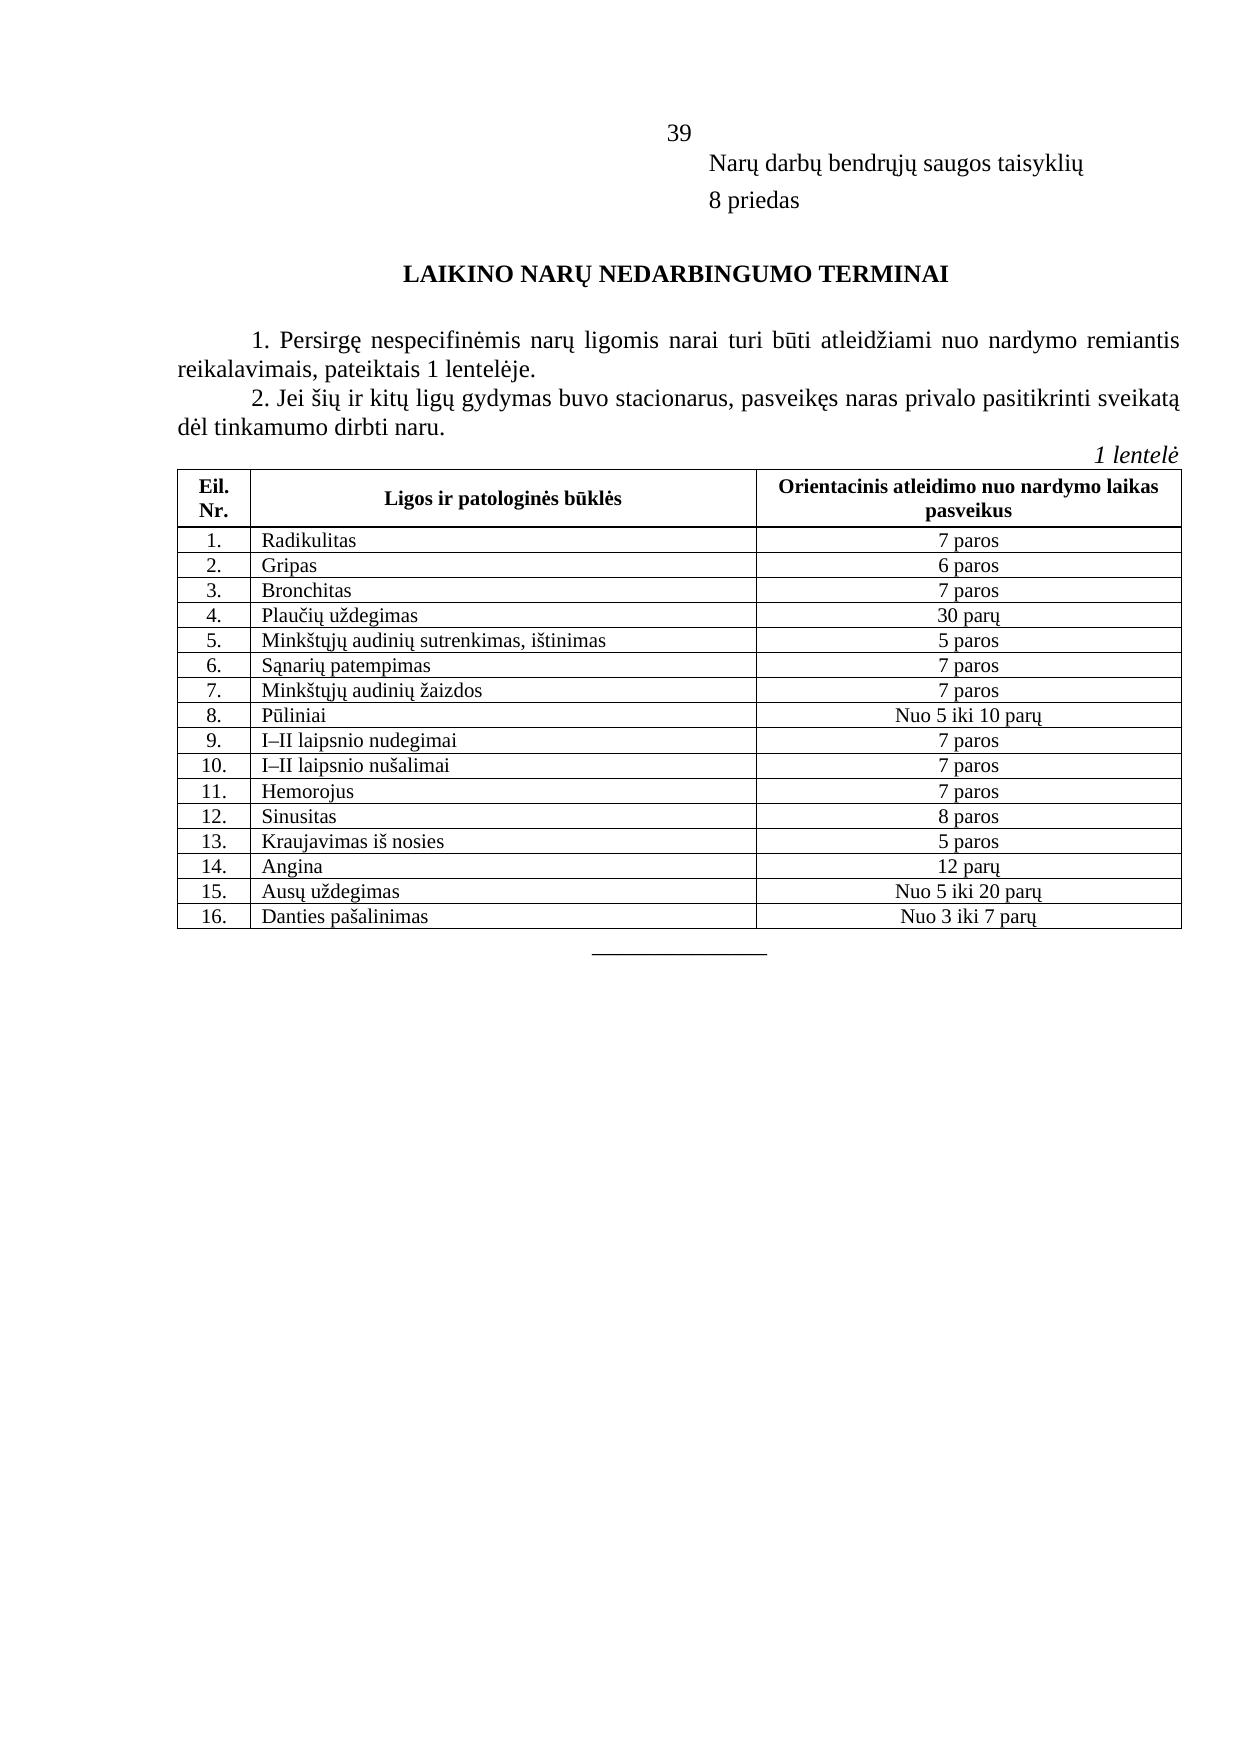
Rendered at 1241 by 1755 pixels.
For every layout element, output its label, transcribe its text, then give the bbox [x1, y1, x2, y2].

table_cell 8 paros [757, 804, 1181, 828]
table_header Orientacinis atleidimo nuo nardymo laikas pasveikus [757, 470, 1181, 526]
text Narų darbų bendrųjų saugos taisyklių [177, 148, 1181, 185]
table_cell Pūliniai [251, 703, 756, 727]
table_cell 2. [178, 553, 250, 577]
table_cell 11. [178, 779, 250, 803]
table_cell Radikulitas [251, 528, 756, 552]
text 8 priedas [177, 185, 1181, 222]
table_header Ligos ir patologinės būklės [251, 470, 756, 526]
table_cell Gripas [251, 553, 756, 577]
table_cell 3. [178, 578, 250, 602]
table_cell Angina [251, 854, 756, 878]
table_cell Minkštųjų audinių žaizdos [251, 678, 756, 702]
table_cell 1. [178, 528, 250, 552]
table_cell 5 paros [757, 628, 1181, 652]
table_cell 9. [178, 728, 250, 752]
table_cell 7 paros [757, 754, 1181, 777]
text ______________ [177, 929, 1181, 966]
table_cell 10. [178, 754, 250, 777]
table_cell Danties pašalinimas [251, 904, 756, 928]
table_cell Sąnarių patempimas [251, 653, 756, 677]
table_cell I–II laipsnio nudegimai [251, 728, 756, 752]
table_cell 16. [178, 904, 250, 928]
table_cell 7 paros [757, 528, 1181, 552]
table_header Eil. Nr. [178, 470, 250, 526]
table_cell 6. [178, 653, 250, 677]
table_cell 5 paros [757, 829, 1181, 853]
table_cell 12 parų [757, 854, 1181, 878]
table_cell 5. [178, 628, 250, 652]
table_cell 14. [178, 854, 250, 878]
table_cell 13. [178, 829, 250, 853]
table_cell Sinusitas [251, 804, 756, 828]
table_cell Nuo 5 iki 20 parų [757, 879, 1181, 903]
table_cell 7. [178, 678, 250, 702]
table_cell 7 paros [757, 728, 1181, 752]
table_cell I–II laipsnio nušalimai [251, 754, 756, 777]
table_cell 12. [178, 804, 250, 828]
text 1. Persirgę nespecifinėmis narų ligomis narai turi būti atleidžiami nuo nardymo remiantis reikalavimais, pateiktais 1 lentelėje. [177, 326, 1181, 383]
table_cell 7 paros [757, 779, 1181, 803]
table_cell Plaučių uždegimas [251, 603, 756, 627]
table_cell 15. [178, 879, 250, 903]
table_cell Minkštųjų audinių sutrenkimas, ištinimas [251, 628, 756, 652]
table_cell Kraujavimas iš nosies [251, 829, 756, 853]
text laikino narų nedarbingumo terminai [177, 259, 1181, 288]
text 1 lentelė [177, 441, 1181, 469]
table_cell Bronchitas [251, 578, 756, 602]
table_cell Hemorojus [251, 779, 756, 803]
table_cell 7 paros [757, 578, 1181, 602]
table_cell Ausų uždegimas [251, 879, 756, 903]
table_cell 7 paros [757, 678, 1181, 702]
text 2. Jei šių ir kitų ligų gydymas buvo stacionarus, pasveikęs naras privalo pasitikrinti sveikatą dėl tinkamumo dirbti naru. [177, 383, 1181, 441]
table_cell Nuo 3 iki 7 parų [757, 904, 1181, 928]
table_cell 6 paros [757, 553, 1181, 577]
table_cell 4. [178, 603, 250, 627]
table_cell 30 parų [757, 603, 1181, 627]
table_cell Nuo 5 iki 10 parų [757, 703, 1181, 727]
table_cell 8. [178, 703, 250, 727]
table_cell 7 paros [757, 653, 1181, 677]
